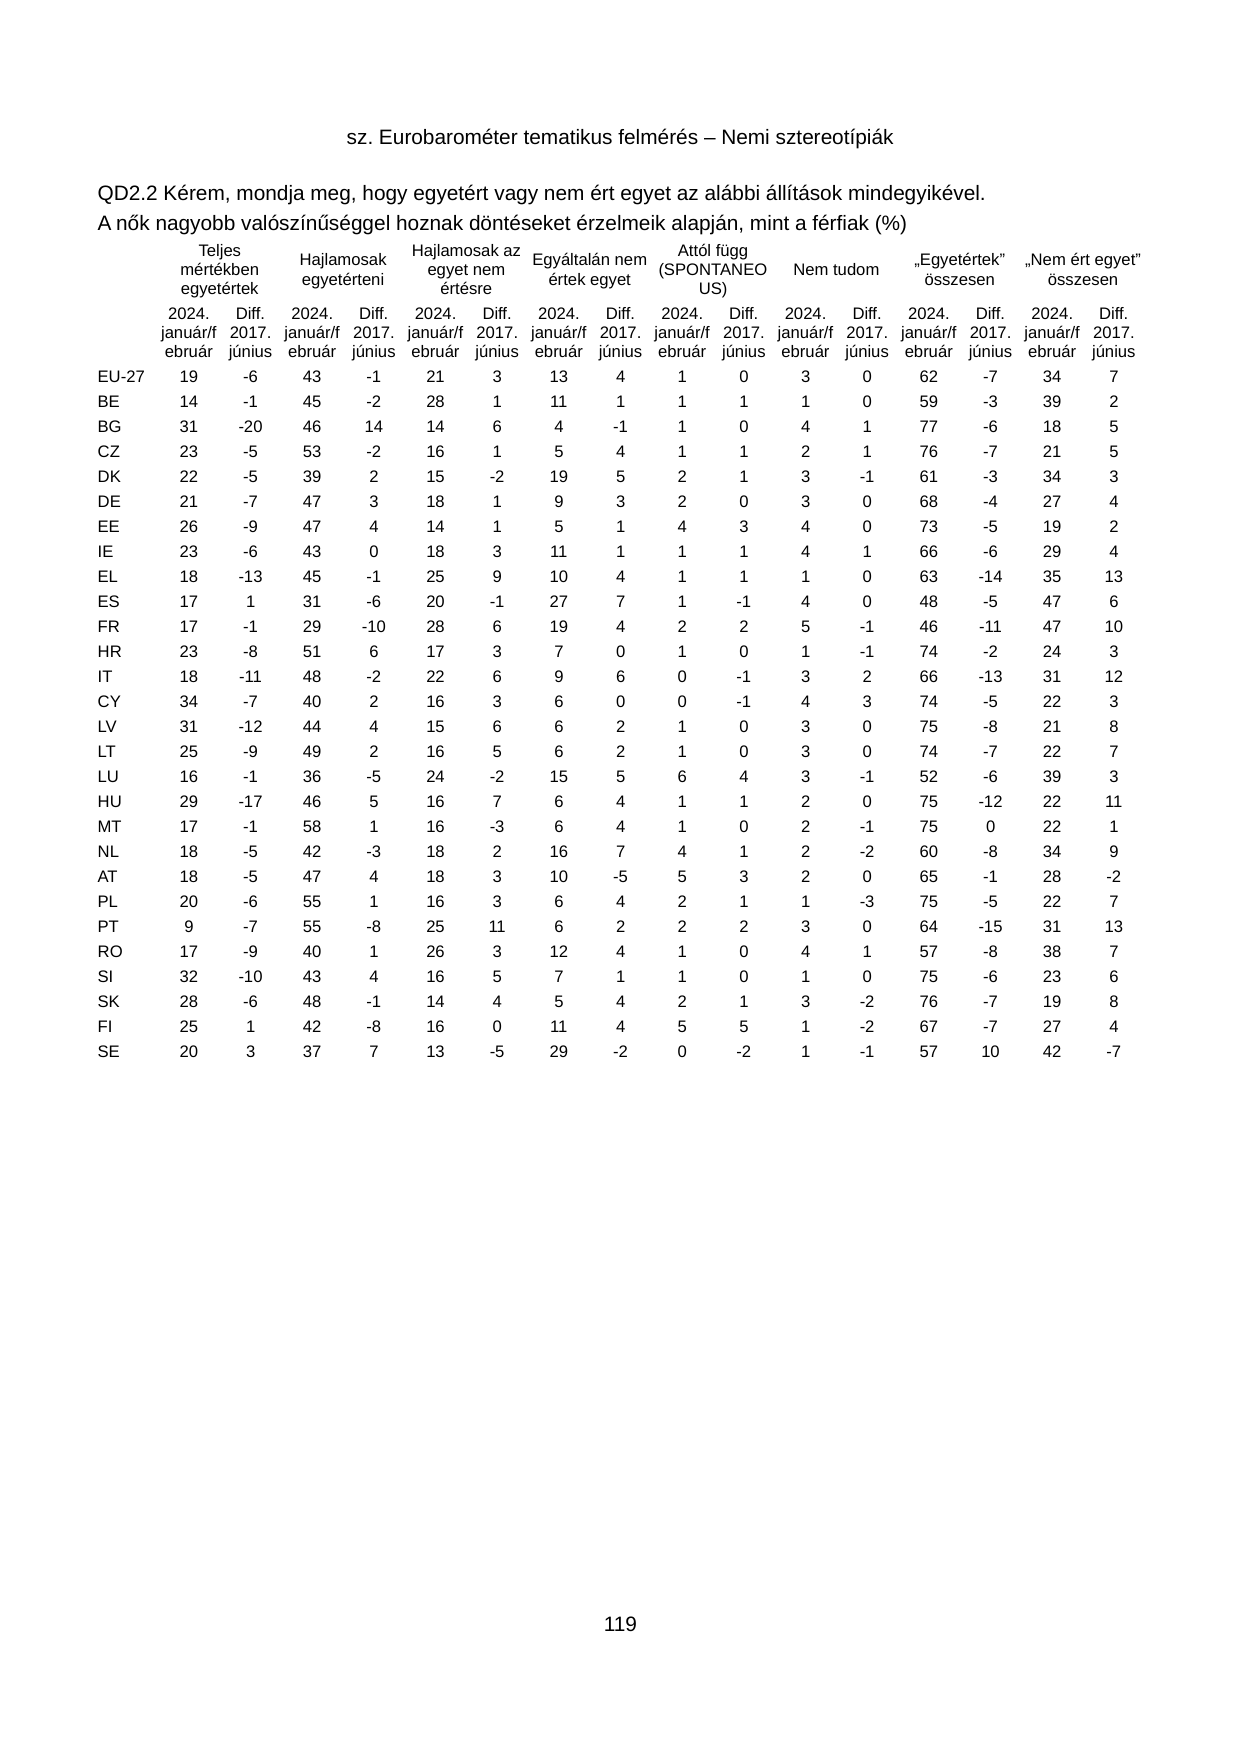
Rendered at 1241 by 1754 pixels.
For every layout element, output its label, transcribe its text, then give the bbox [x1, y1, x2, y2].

table_cell -2 [466, 764, 528, 789]
table_cell 2 [590, 914, 651, 939]
table_cell 17 [405, 639, 466, 664]
table_cell Attól függ (SPONTANEOUS) [651, 238, 774, 301]
table_cell 2024. január/február [405, 301, 466, 364]
table_cell 22 [405, 664, 466, 689]
table_cell 1 [713, 889, 774, 914]
table_header QD2.2 Kérem, mondja meg, hogy egyetért vagy nem ért egyet az alábbi állítások mindegyikével. [95, 178, 1144, 208]
table_cell 1 [590, 539, 651, 564]
table_cell -13 [220, 564, 281, 589]
table_cell 5 [651, 1014, 713, 1039]
table_cell 34 [1021, 464, 1083, 489]
table_cell 40 [281, 689, 343, 714]
table_cell FR [95, 614, 158, 639]
table_cell -8 [220, 639, 281, 664]
table_cell EU-27 [95, 364, 158, 389]
table_cell 46 [281, 789, 343, 814]
table_cell 4 [590, 614, 651, 639]
table_cell Diff. 2017. június [960, 301, 1021, 364]
table_cell -6 [220, 989, 281, 1014]
table_cell -3 [466, 814, 528, 839]
table_cell -1 [220, 389, 281, 414]
table_cell NL [95, 839, 158, 864]
table_cell 66 [898, 539, 959, 564]
table_cell 25 [405, 564, 466, 589]
table_cell 6 [528, 914, 589, 939]
table_cell 4 [590, 889, 651, 914]
table_cell 45 [281, 389, 343, 414]
table_cell 43 [281, 364, 343, 389]
table_cell -6 [960, 964, 1021, 989]
table_cell 25 [158, 739, 219, 764]
table_cell Nem tudom [775, 238, 898, 301]
table_cell 2 [713, 914, 774, 939]
table_cell AT [95, 864, 158, 889]
table_cell 0 [713, 639, 774, 664]
table_cell -11 [960, 614, 1021, 639]
table_cell -10 [220, 964, 281, 989]
table_cell 3 [775, 714, 836, 739]
table_cell 4 [590, 1014, 651, 1039]
table_cell 2 [775, 839, 836, 864]
table_cell 39 [1021, 389, 1083, 414]
table_cell 17 [158, 589, 219, 614]
table_cell 22 [1021, 889, 1083, 914]
table_cell 73 [898, 514, 959, 539]
table_cell -3 [836, 889, 898, 914]
table_cell 74 [898, 739, 959, 764]
table_cell 0 [836, 739, 898, 764]
table_cell 7 [590, 839, 651, 864]
table_cell 16 [405, 889, 466, 914]
table_cell LV [95, 714, 158, 739]
table_cell 6 [651, 764, 713, 789]
table_cell 5 [651, 864, 713, 889]
table_cell 1 [713, 789, 774, 814]
table_cell -5 [220, 439, 281, 464]
table_cell 0 [960, 814, 1021, 839]
table_cell 2 [651, 614, 713, 639]
table_cell 2024. január/február [528, 301, 589, 364]
table_cell 1 [775, 889, 836, 914]
table_cell 48 [898, 589, 959, 614]
table_cell 1 [651, 814, 713, 839]
table_cell Diff. 2017. június [343, 301, 404, 364]
table_cell 14 [405, 514, 466, 539]
table_cell 6 [1083, 589, 1144, 614]
table_cell 6 [466, 414, 528, 439]
table_cell 1 [713, 564, 774, 589]
table_cell -5 [220, 464, 281, 489]
table_cell 18 [405, 489, 466, 514]
table_cell 4 [775, 589, 836, 614]
table_cell 35 [1021, 564, 1083, 589]
table_cell 13 [1083, 564, 1144, 589]
table_cell BE [95, 389, 158, 414]
table_cell -6 [220, 539, 281, 564]
table_cell „Nem ért egyet” összesen [1021, 238, 1144, 301]
table_cell 10 [528, 864, 589, 889]
table_cell 15 [405, 464, 466, 489]
table_cell 3 [343, 489, 404, 514]
table_cell 67 [898, 1014, 959, 1039]
table_cell 27 [528, 589, 589, 614]
table_cell 76 [898, 989, 959, 1014]
table_cell 4 [528, 414, 589, 439]
table_cell 3 [775, 764, 836, 789]
table_cell 4 [590, 439, 651, 464]
table_cell 1 [775, 389, 836, 414]
table_cell 22 [1021, 814, 1083, 839]
table_cell 2024. január/február [158, 301, 219, 364]
table_cell LT [95, 739, 158, 764]
table_cell 3 [775, 739, 836, 764]
table_cell 1 [713, 439, 774, 464]
table_cell IT [95, 664, 158, 689]
table_cell 0 [836, 864, 898, 889]
table_cell 4 [1083, 489, 1144, 514]
table_cell 2 [1083, 389, 1144, 414]
table_cell 4 [775, 514, 836, 539]
table_cell 16 [405, 814, 466, 839]
table_cell 3 [713, 514, 774, 539]
table_cell 27 [1021, 489, 1083, 514]
table_cell 29 [281, 614, 343, 639]
table_cell 1 [651, 639, 713, 664]
table_cell 34 [1021, 364, 1083, 389]
table_cell 0 [836, 364, 898, 389]
table_cell -3 [960, 464, 1021, 489]
table_cell 1 [343, 939, 404, 964]
table_cell 11 [1083, 789, 1144, 814]
table_cell 3 [220, 1039, 281, 1064]
table_cell -1 [713, 689, 774, 714]
table_cell -7 [220, 489, 281, 514]
table_cell 42 [1021, 1039, 1083, 1064]
table_cell 19 [528, 464, 589, 489]
table_cell 9 [158, 914, 219, 939]
table_cell 4 [590, 564, 651, 589]
table_cell 14 [405, 414, 466, 439]
table_cell 2024. január/február [651, 301, 713, 364]
table_cell 11 [528, 389, 589, 414]
table_cell 10 [528, 564, 589, 589]
table_cell 2024. január/február [281, 301, 343, 364]
table_cell -1 [590, 414, 651, 439]
table_cell 39 [281, 464, 343, 489]
table_cell 7 [343, 1039, 404, 1064]
table_cell 0 [836, 714, 898, 739]
table_cell 48 [281, 989, 343, 1014]
table_cell 6 [590, 664, 651, 689]
table_cell -9 [220, 939, 281, 964]
table_cell -5 [343, 764, 404, 789]
table_cell 6 [528, 889, 589, 914]
table_cell -1 [220, 814, 281, 839]
table_cell 18 [158, 839, 219, 864]
table_cell 16 [528, 839, 589, 864]
table_cell ES [95, 589, 158, 614]
table_cell 75 [898, 889, 959, 914]
table_cell 29 [1021, 539, 1083, 564]
table_cell 20 [158, 889, 219, 914]
table_cell 36 [281, 764, 343, 789]
table_cell 1 [466, 389, 528, 414]
table_cell 22 [1021, 689, 1083, 714]
table_cell Teljes mértékben egyetértek [158, 238, 281, 301]
table_cell CZ [95, 439, 158, 464]
table_cell Diff. 2017. június [1083, 301, 1144, 364]
table_cell 1 [466, 439, 528, 464]
table_cell -7 [220, 914, 281, 939]
table_cell 1 [590, 389, 651, 414]
table_cell 45 [281, 564, 343, 589]
table_cell 3 [775, 464, 836, 489]
table_cell -2 [343, 664, 404, 689]
table_cell -5 [220, 839, 281, 864]
table_cell -17 [220, 789, 281, 814]
table_cell -7 [960, 1014, 1021, 1039]
table_cell 6 [1083, 964, 1144, 989]
table_cell 24 [1021, 639, 1083, 664]
table_cell FI [95, 1014, 158, 1039]
table_cell -6 [220, 889, 281, 914]
table_cell 0 [713, 739, 774, 764]
table_cell 0 [713, 489, 774, 514]
table_cell 2 [651, 489, 713, 514]
table_cell 31 [1021, 914, 1083, 939]
table_cell 46 [281, 414, 343, 439]
table_cell 4 [343, 864, 404, 889]
table_cell 28 [405, 389, 466, 414]
table_cell 4 [651, 514, 713, 539]
table_cell 25 [158, 1014, 219, 1039]
table_cell 4 [651, 839, 713, 864]
table_cell 5 [528, 514, 589, 539]
table_cell -1 [836, 814, 898, 839]
table_cell -3 [343, 839, 404, 864]
table_cell 1 [713, 839, 774, 864]
table_cell 0 [343, 539, 404, 564]
table_cell 1 [775, 639, 836, 664]
table_cell 20 [158, 1039, 219, 1064]
table_cell -6 [220, 364, 281, 389]
table_cell -2 [1083, 864, 1144, 889]
table_cell 47 [281, 489, 343, 514]
table_cell 16 [405, 789, 466, 814]
table_cell 3 [775, 364, 836, 389]
table_cell 0 [651, 1039, 713, 1064]
table_cell -11 [220, 664, 281, 689]
table_cell 24 [405, 764, 466, 789]
table_cell 3 [466, 864, 528, 889]
table_cell 1 [713, 389, 774, 414]
table_cell 1 [775, 564, 836, 589]
table_cell 4 [466, 989, 528, 1014]
table_cell -1 [836, 464, 898, 489]
table_cell 13 [1083, 914, 1144, 939]
table_cell 48 [281, 664, 343, 689]
table_cell SE [95, 1039, 158, 1064]
table_cell 1 [775, 1039, 836, 1064]
table_cell 0 [590, 689, 651, 714]
table_cell -9 [220, 514, 281, 539]
table_cell 3 [590, 489, 651, 514]
table_cell 1 [220, 589, 281, 614]
table_cell -8 [343, 1014, 404, 1039]
table_cell 29 [528, 1039, 589, 1064]
table_cell 6 [528, 739, 589, 764]
table_cell EE [95, 514, 158, 539]
table_cell 26 [158, 514, 219, 539]
table_cell 12 [1083, 664, 1144, 689]
table_cell 49 [281, 739, 343, 764]
table_cell Diff. 2017. június [836, 301, 898, 364]
table_cell CY [95, 689, 158, 714]
table_cell -10 [343, 614, 404, 639]
table_cell 3 [466, 889, 528, 914]
table_cell 6 [528, 689, 589, 714]
table_cell 5 [590, 764, 651, 789]
table_cell 25 [405, 914, 466, 939]
table_cell 2 [775, 814, 836, 839]
table_cell 59 [898, 389, 959, 414]
table_cell -1 [960, 864, 1021, 889]
table_cell 3 [713, 864, 774, 889]
table_cell 8 [1083, 989, 1144, 1014]
table_cell 31 [158, 414, 219, 439]
table_cell 4 [775, 539, 836, 564]
table_cell 0 [836, 489, 898, 514]
table_cell 1 [343, 814, 404, 839]
table_cell -2 [466, 464, 528, 489]
table_cell 2 [651, 464, 713, 489]
table_cell 0 [651, 689, 713, 714]
table_cell 1 [651, 939, 713, 964]
table_cell 22 [1021, 739, 1083, 764]
table_cell 2 [651, 989, 713, 1014]
table_cell 2 [590, 714, 651, 739]
table_cell 21 [1021, 439, 1083, 464]
table_cell 1 [651, 389, 713, 414]
table_cell 64 [898, 914, 959, 939]
table_cell 18 [405, 864, 466, 889]
table_cell 13 [405, 1039, 466, 1064]
table_cell 2 [343, 689, 404, 714]
table_cell -3 [960, 389, 1021, 414]
table_cell Hajlamosak az egyet nem értésre [405, 238, 528, 301]
table_cell BG [95, 414, 158, 439]
table_cell -7 [960, 739, 1021, 764]
table_cell 22 [1021, 789, 1083, 814]
table_cell DE [95, 489, 158, 514]
table_cell 19 [528, 614, 589, 639]
table_cell 3 [1083, 464, 1144, 489]
table_cell 1 [651, 414, 713, 439]
table_cell 21 [158, 489, 219, 514]
table_cell 4 [1083, 1014, 1144, 1039]
table_cell 2 [466, 839, 528, 864]
table_cell 61 [898, 464, 959, 489]
table_cell 75 [898, 789, 959, 814]
table_cell 5 [590, 464, 651, 489]
table_cell 23 [158, 539, 219, 564]
table_cell -5 [960, 689, 1021, 714]
table_cell -1 [343, 989, 404, 1014]
table_cell 1 [651, 589, 713, 614]
table_cell -2 [960, 639, 1021, 664]
table_cell 1 [775, 964, 836, 989]
table_cell 23 [1021, 964, 1083, 989]
table_cell 6 [466, 614, 528, 639]
table_cell 6 [466, 714, 528, 739]
table_cell -1 [713, 589, 774, 614]
table_cell 4 [775, 689, 836, 714]
table_cell 46 [898, 614, 959, 639]
table_cell -6 [960, 414, 1021, 439]
table_cell PL [95, 889, 158, 914]
table_cell 1 [713, 989, 774, 1014]
table_cell 16 [405, 739, 466, 764]
table_cell [95, 301, 158, 364]
table_cell 4 [343, 964, 404, 989]
table_cell [95, 238, 158, 301]
table_cell 18 [158, 664, 219, 689]
table_cell 15 [528, 764, 589, 789]
table_cell -1 [836, 764, 898, 789]
table_cell 65 [898, 864, 959, 889]
table_cell 16 [158, 764, 219, 789]
table_cell 5 [466, 739, 528, 764]
table_cell 1 [651, 564, 713, 589]
table_cell -8 [960, 839, 1021, 864]
table_cell -12 [960, 789, 1021, 814]
table_cell 1 [590, 514, 651, 539]
table_cell 39 [1021, 764, 1083, 789]
table_cell -13 [960, 664, 1021, 689]
table_cell 1 [651, 439, 713, 464]
table_cell -5 [220, 864, 281, 889]
table_cell 42 [281, 1014, 343, 1039]
table_cell 2 [590, 739, 651, 764]
table_cell 8 [1083, 714, 1144, 739]
table_cell 5 [528, 439, 589, 464]
table_cell LU [95, 764, 158, 789]
table_cell 2 [651, 914, 713, 939]
table_cell -12 [220, 714, 281, 739]
table_cell 3 [1083, 689, 1144, 714]
table_cell A nők nagyobb valószínűséggel hoznak döntéseket érzelmeik alapján, mint a férfiak (%) [95, 208, 1144, 238]
table_cell 16 [405, 1014, 466, 1039]
table_cell 1 [651, 714, 713, 739]
table_cell 7 [1083, 939, 1144, 964]
table_cell 40 [281, 939, 343, 964]
table_cell 17 [158, 614, 219, 639]
table_cell 12 [528, 939, 589, 964]
table_cell 47 [281, 514, 343, 539]
table_cell 18 [158, 864, 219, 889]
table_cell 7 [528, 964, 589, 989]
table_cell -1 [343, 364, 404, 389]
table_cell 3 [466, 539, 528, 564]
table_cell 31 [158, 714, 219, 739]
table_cell 1 [651, 789, 713, 814]
table_cell 4 [775, 414, 836, 439]
table_cell 7 [1083, 739, 1144, 764]
table_cell 63 [898, 564, 959, 589]
table_cell DK [95, 464, 158, 489]
table_cell 26 [405, 939, 466, 964]
table_cell 1 [343, 889, 404, 914]
table_cell 0 [713, 939, 774, 964]
table_cell 2024. január/február [775, 301, 836, 364]
table_cell 10 [960, 1039, 1021, 1064]
table_cell 5 [343, 789, 404, 814]
table_cell 38 [1021, 939, 1083, 964]
table_cell -1 [343, 564, 404, 589]
table_cell 0 [713, 964, 774, 989]
table_cell 42 [281, 839, 343, 864]
table_cell 5 [528, 989, 589, 1014]
table_cell 2024. január/február [1021, 301, 1083, 364]
table_cell 28 [158, 989, 219, 1014]
table_cell -1 [836, 614, 898, 639]
table_cell -2 [836, 1014, 898, 1039]
table_cell -2 [713, 1039, 774, 1064]
table_cell 14 [405, 989, 466, 1014]
table_cell IE [95, 539, 158, 564]
table_cell 3 [1083, 639, 1144, 664]
table_cell 19 [1021, 989, 1083, 1014]
table_cell 11 [528, 1014, 589, 1039]
table_cell 1 [775, 1014, 836, 1039]
table_cell 9 [1083, 839, 1144, 864]
table_cell 29 [158, 789, 219, 814]
table_cell 55 [281, 914, 343, 939]
table_cell 18 [158, 564, 219, 589]
table_cell -9 [220, 739, 281, 764]
table_cell 6 [528, 814, 589, 839]
table_cell 16 [405, 439, 466, 464]
table_cell SK [95, 989, 158, 1014]
table_cell 19 [1021, 514, 1083, 539]
table_cell 0 [713, 414, 774, 439]
table_cell 1 [651, 364, 713, 389]
table_cell 74 [898, 639, 959, 664]
table_cell 3 [836, 689, 898, 714]
table_cell -7 [960, 364, 1021, 389]
table_cell 3 [466, 939, 528, 964]
table_cell 2024. január/február [898, 301, 959, 364]
table_cell 11 [528, 539, 589, 564]
table_cell 11 [466, 914, 528, 939]
table_cell Diff. 2017. június [220, 301, 281, 364]
table_cell 5 [1083, 439, 1144, 464]
table_cell PT [95, 914, 158, 939]
table_cell -8 [343, 914, 404, 939]
table_cell 75 [898, 714, 959, 739]
table_cell Diff. 2017. június [713, 301, 774, 364]
table_cell -2 [343, 389, 404, 414]
table_cell 3 [775, 914, 836, 939]
table_cell 34 [158, 689, 219, 714]
table_cell -1 [836, 639, 898, 664]
table_cell 3 [466, 689, 528, 714]
table_cell 55 [281, 889, 343, 914]
table_cell 57 [898, 1039, 959, 1064]
table_cell Diff. 2017. június [590, 301, 651, 364]
table_cell 47 [1021, 589, 1083, 614]
table_cell 3 [775, 664, 836, 689]
table_cell Diff. 2017. június [466, 301, 528, 364]
table_cell EL [95, 564, 158, 589]
table_cell -2 [836, 989, 898, 1014]
table_cell 43 [281, 539, 343, 564]
table_cell -1 [220, 764, 281, 789]
table_cell Egyáltalán nem értek egyet [528, 238, 651, 301]
table_cell 47 [1021, 614, 1083, 639]
table_cell 3 [775, 489, 836, 514]
table_cell 2 [651, 889, 713, 914]
table_cell 44 [281, 714, 343, 739]
table_cell 4 [1083, 539, 1144, 564]
table_cell -5 [466, 1039, 528, 1064]
table_cell 0 [836, 589, 898, 614]
table_cell 2 [775, 789, 836, 814]
table_cell 1 [651, 539, 713, 564]
table_cell -5 [960, 514, 1021, 539]
table_cell 23 [158, 639, 219, 664]
table_cell 7 [590, 589, 651, 614]
table_cell -6 [343, 589, 404, 614]
table_cell 17 [158, 814, 219, 839]
table_cell 4 [590, 789, 651, 814]
table_cell 17 [158, 939, 219, 964]
table_cell 0 [836, 914, 898, 939]
table_cell 0 [590, 639, 651, 664]
table_cell 62 [898, 364, 959, 389]
table_cell 0 [713, 714, 774, 739]
table_cell -7 [220, 689, 281, 714]
table_cell SI [95, 964, 158, 989]
table_cell 16 [405, 689, 466, 714]
table_cell 6 [466, 664, 528, 689]
table_cell MT [95, 814, 158, 839]
table_cell 6 [343, 639, 404, 664]
table_cell 18 [1021, 414, 1083, 439]
table_cell 4 [590, 989, 651, 1014]
table_cell -5 [590, 864, 651, 889]
table_cell 1 [713, 539, 774, 564]
table_cell 77 [898, 414, 959, 439]
table_cell -5 [960, 589, 1021, 614]
table_cell 9 [466, 564, 528, 589]
table_cell 0 [466, 1014, 528, 1039]
table_cell 7 [1083, 364, 1144, 389]
table_cell 37 [281, 1039, 343, 1064]
table_cell -1 [713, 664, 774, 689]
table_cell 1 [713, 464, 774, 489]
table_cell 4 [775, 939, 836, 964]
table_cell -1 [836, 1039, 898, 1064]
table_cell 4 [343, 514, 404, 539]
table_cell 1 [590, 964, 651, 989]
table_cell 0 [836, 964, 898, 989]
table_cell -14 [960, 564, 1021, 589]
table_cell 28 [1021, 864, 1083, 889]
table_cell 60 [898, 839, 959, 864]
table_cell 5 [466, 964, 528, 989]
table_cell 2 [775, 864, 836, 889]
table_cell 76 [898, 439, 959, 464]
table_cell 18 [405, 539, 466, 564]
table_cell 5 [713, 1014, 774, 1039]
table_cell -2 [836, 839, 898, 864]
table_cell 53 [281, 439, 343, 464]
table_cell -15 [960, 914, 1021, 939]
table_cell 1 [836, 414, 898, 439]
table_cell 5 [775, 614, 836, 639]
table_cell 34 [1021, 839, 1083, 864]
table_cell 28 [405, 614, 466, 639]
table_cell 18 [405, 839, 466, 864]
table_cell 75 [898, 814, 959, 839]
table_cell 9 [528, 489, 589, 514]
table_cell RO [95, 939, 158, 964]
table_cell -7 [1083, 1039, 1144, 1064]
table_cell 3 [1083, 764, 1144, 789]
table_cell HU [95, 789, 158, 814]
table_cell 16 [405, 964, 466, 989]
table_cell 3 [775, 989, 836, 1014]
table_cell 0 [713, 364, 774, 389]
table_cell 4 [713, 764, 774, 789]
table_cell 0 [836, 564, 898, 589]
table_cell 3 [466, 364, 528, 389]
table_cell -8 [960, 714, 1021, 739]
table_cell -7 [960, 989, 1021, 1014]
table_cell 14 [343, 414, 404, 439]
table_cell 2 [836, 664, 898, 689]
table_cell 7 [1083, 889, 1144, 914]
table_cell 7 [528, 639, 589, 664]
table_cell 51 [281, 639, 343, 664]
table_cell 2 [343, 464, 404, 489]
table_cell 68 [898, 489, 959, 514]
table_cell 31 [281, 589, 343, 614]
table_cell -6 [960, 764, 1021, 789]
table_cell 1 [466, 514, 528, 539]
table_cell -4 [960, 489, 1021, 514]
table_cell 57 [898, 939, 959, 964]
table_cell 31 [1021, 664, 1083, 689]
table_cell „Egyetértek” összesen [898, 238, 1021, 301]
table_cell 75 [898, 964, 959, 989]
table_cell 47 [281, 864, 343, 889]
table_cell 6 [528, 789, 589, 814]
table_cell 58 [281, 814, 343, 839]
table_cell -7 [960, 439, 1021, 464]
table_cell 9 [528, 664, 589, 689]
table_cell -5 [960, 889, 1021, 914]
table_cell 32 [158, 964, 219, 989]
table_cell 52 [898, 764, 959, 789]
table_cell 66 [898, 664, 959, 689]
table_cell 22 [158, 464, 219, 489]
table_cell 10 [1083, 614, 1144, 639]
table_cell 15 [405, 714, 466, 739]
table_cell 14 [158, 389, 219, 414]
table_cell -6 [960, 539, 1021, 564]
table_cell -8 [960, 939, 1021, 964]
table_cell 7 [466, 789, 528, 814]
table_cell 19 [158, 364, 219, 389]
table_cell -1 [466, 589, 528, 614]
table_cell 3 [466, 639, 528, 664]
table_cell 27 [1021, 1014, 1083, 1039]
table_cell 0 [836, 389, 898, 414]
table_cell 1 [836, 939, 898, 964]
table_cell 0 [651, 664, 713, 689]
table_cell 13 [528, 364, 589, 389]
table_cell 4 [590, 939, 651, 964]
table_cell 1 [651, 739, 713, 764]
table_cell 2 [1083, 514, 1144, 539]
table_cell -2 [343, 439, 404, 464]
table_cell 4 [343, 714, 404, 739]
table_cell 0 [836, 789, 898, 814]
table_cell 4 [590, 364, 651, 389]
table_cell 23 [158, 439, 219, 464]
table_cell 20 [405, 589, 466, 614]
table_cell 43 [281, 964, 343, 989]
table_cell -2 [590, 1039, 651, 1064]
table_cell Hajlamosak egyetérteni [281, 238, 404, 301]
table_cell 2 [775, 439, 836, 464]
table_cell -1 [220, 614, 281, 639]
table_cell 4 [590, 814, 651, 839]
table_cell 1 [220, 1014, 281, 1039]
table_cell 5 [1083, 414, 1144, 439]
table_cell -20 [220, 414, 281, 439]
table_cell 1 [836, 539, 898, 564]
table_cell 1 [1083, 814, 1144, 839]
table_cell 21 [1021, 714, 1083, 739]
table_cell 0 [836, 514, 898, 539]
table_cell 2 [713, 614, 774, 639]
table_cell 1 [466, 489, 528, 514]
table_cell 74 [898, 689, 959, 714]
table_cell 1 [836, 439, 898, 464]
table_cell HR [95, 639, 158, 664]
table_cell 1 [651, 964, 713, 989]
table_cell 2 [343, 739, 404, 764]
table_cell 0 [713, 814, 774, 839]
table_cell 6 [528, 714, 589, 739]
table_cell 21 [405, 364, 466, 389]
